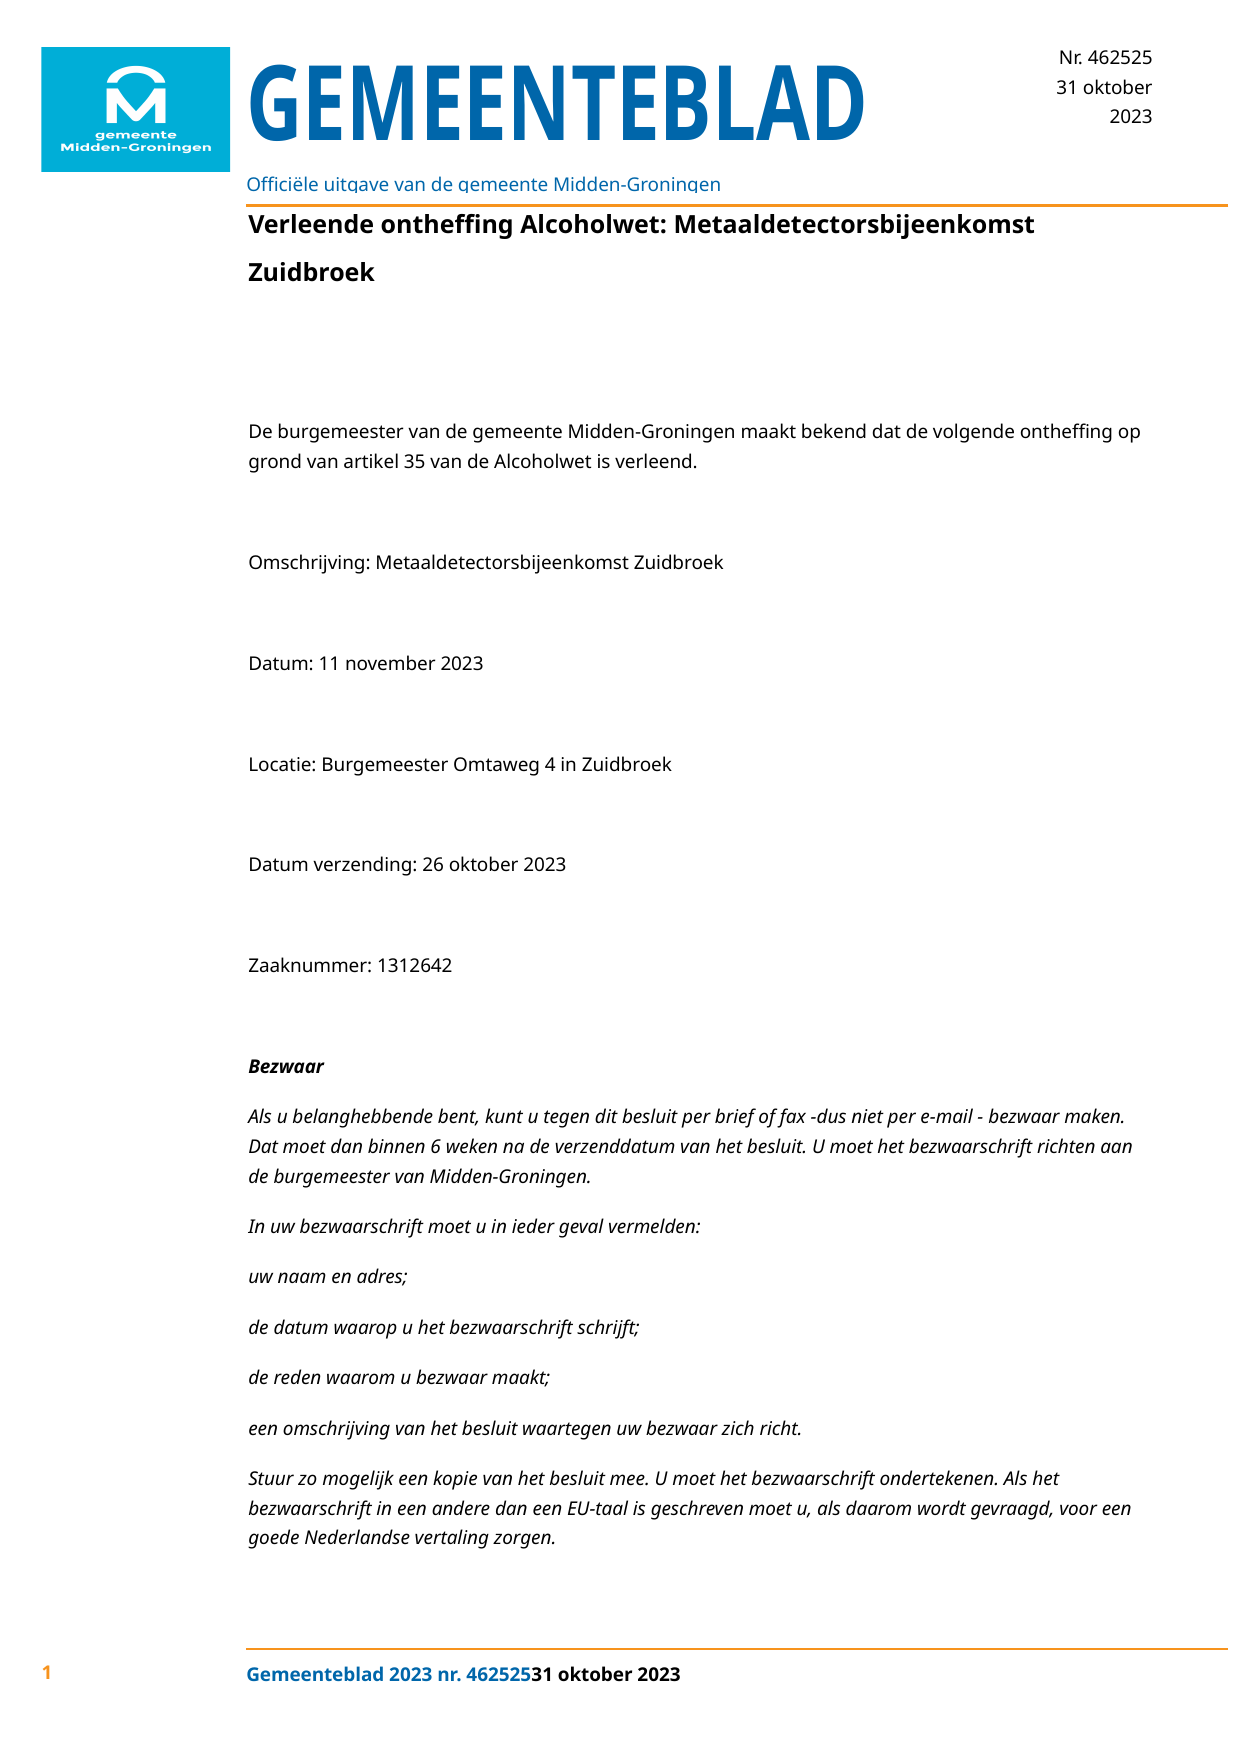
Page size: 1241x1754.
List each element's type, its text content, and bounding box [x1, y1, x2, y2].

picture [184, 146, 190, 153]
picture [107, 89, 165, 122]
text een omschrijving van het besluit waartegen uw bezwaar zich richt. [248, 1415, 1152, 1441]
text Als u belanghebbende bent, kunt u tegen dit besluit per brief of fax -dus niet per e-mail - bezwaar maken. Dat moet dan binnen 6 weken na de verzenddatum van het besluit. U moet het bezwaarschrift richten aan de burgemeester van Midden-Groningen. [248, 1104, 1152, 1189]
text In uw bezwaarschrift moet u in ieder geval vermelden: [248, 1213, 1152, 1239]
text Locatie: Burgemeester Omtaweg 4 in Zuidbroek [248, 751, 1152, 777]
text de reden waarom u bezwaar maakt; [248, 1364, 1152, 1390]
text uw naam en adres; [248, 1264, 1152, 1289]
text Stuur zo mogelijk een kopie van het besluit mee. U moet het bezwaarschrift ondertekenen. Als het bezwaarschrift in een andere dan een EU-taal is geschreven moet u, als daarom wordt gevraagd, voor een goede Nederlandse vertaling zorgen. [248, 1465, 1152, 1550]
text Verleende ontheffing Alcoholwet: Metaaldetectorsbijeenkomst Zuidbroek [248, 207, 1152, 288]
text Datum: 11 november 2023 [248, 650, 1152, 676]
text De burgemeester van de gemeente Midden-Groningen maakt bekend dat de volgende ontheffing op grond van artikel 35 van de Alcoholwet is verleend. [248, 419, 1152, 474]
text Bezwaar [248, 1053, 1152, 1079]
text Omschrijving: Metaaldetectorsbijeenkomst Zuidbroek [248, 549, 1152, 575]
picture [108, 66, 164, 82]
text de datum waarop u het bezwaarschrift schrijft; [248, 1314, 1152, 1340]
text Zaaknummer: 1312642 [248, 952, 1152, 978]
text Datum verzending: 26 oktober 2023 [248, 852, 1152, 877]
